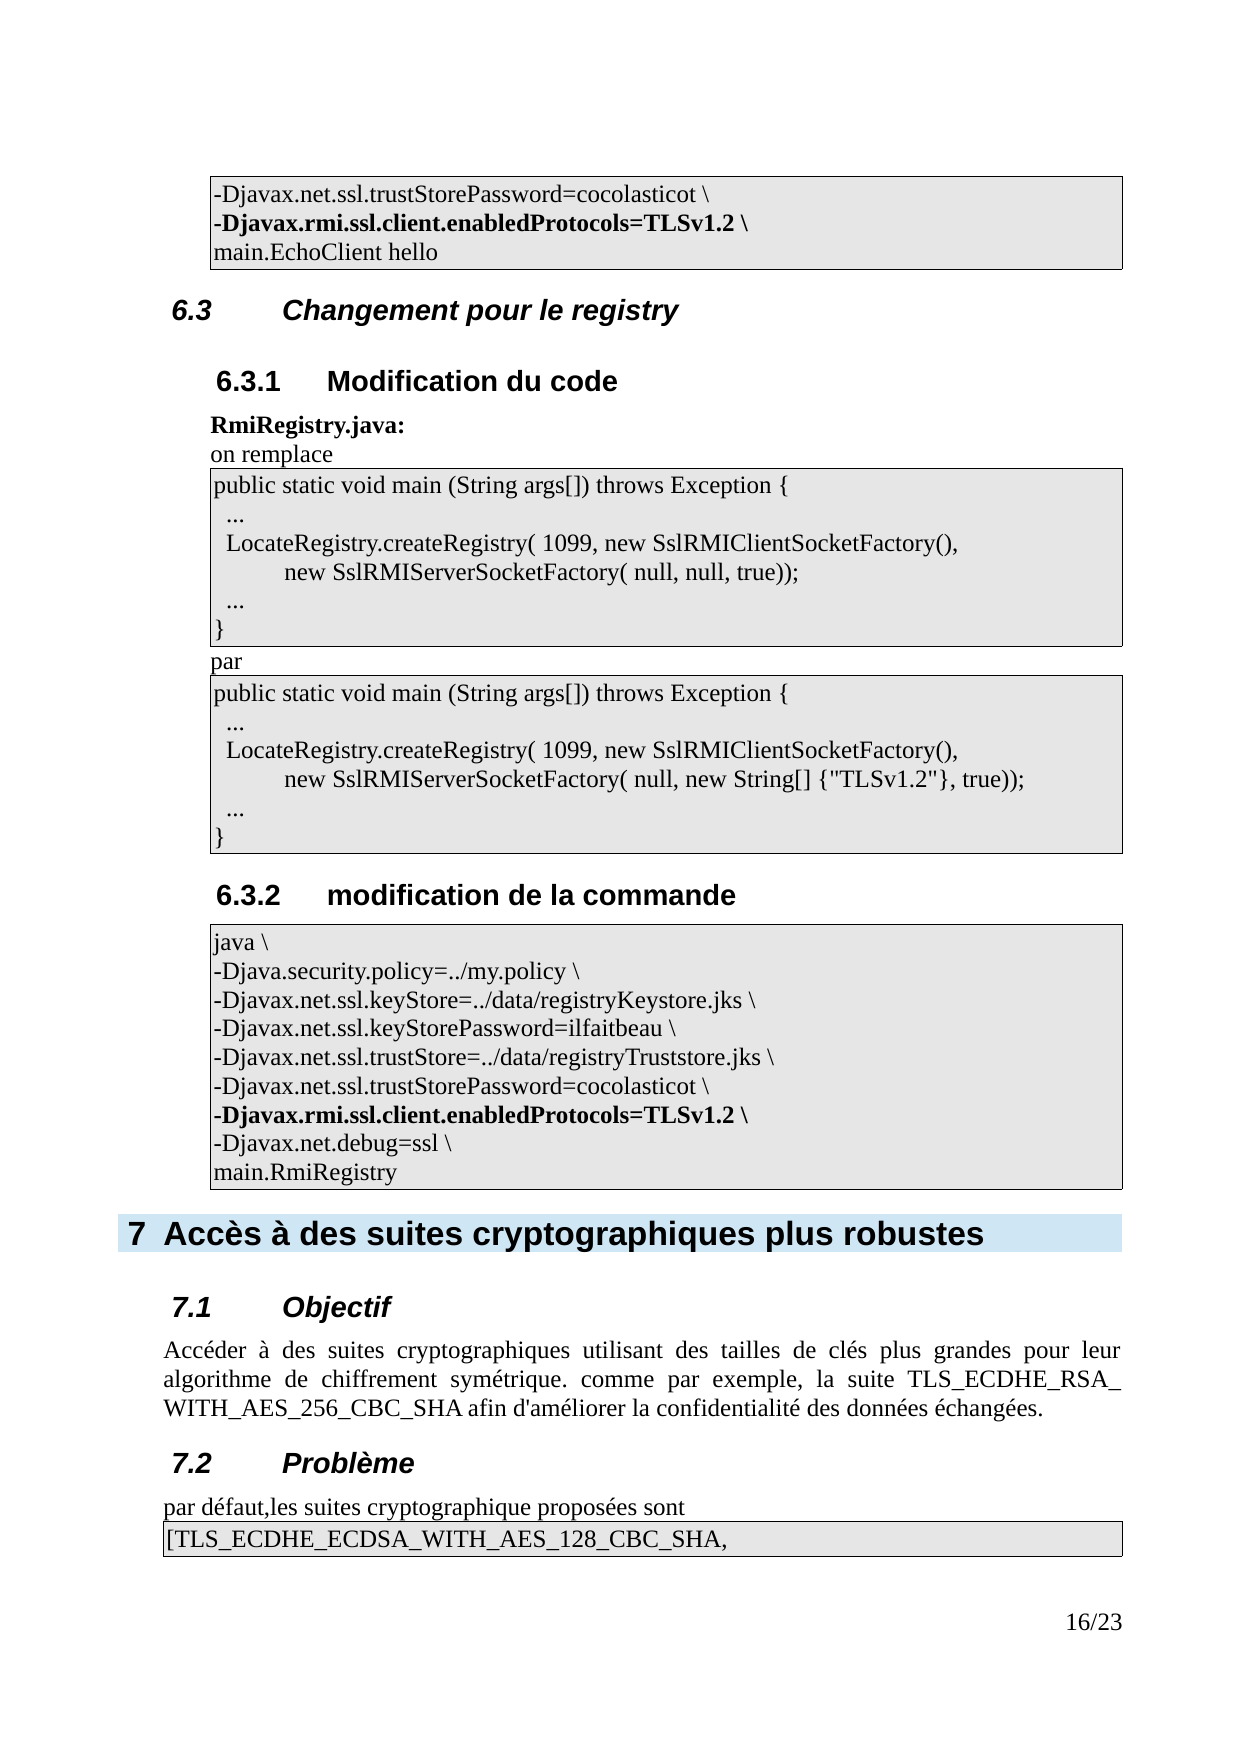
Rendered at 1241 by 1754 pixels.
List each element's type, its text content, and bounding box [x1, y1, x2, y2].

subtitle Changement pour le registry [163, 293, 1122, 327]
text -Djavax.net.ssl.trustStorePassword=cocolasticot \ [211, 1068, 1122, 1097]
text new SslRMIServerSocketFactory( null, null, true)); [211, 554, 1122, 583]
text [TLS_ECDHE_ECDSA_WITH_AES_128_CBC_SHA, [164, 1522, 1122, 1556]
text Accéder à des suites cryptographiques utilisant des tailles de clés plus grandes pour leur algorithme de chiffrement symétrique. comme par exemple, la suite TLS_ECDHE_RSA_ WITH_AES_256_CBC_SHA afin d'améliorer la confidentialité des données échangées. [163, 1336, 1122, 1422]
text LocateRegistry.createRegistry( 1099, new SslRMIClientSocketFactory(), [211, 525, 1122, 554]
text par [210, 647, 1122, 675]
text ... [211, 496, 1122, 525]
text ... [211, 790, 1122, 819]
text -Djava.security.policy=../my.policy \ [211, 953, 1122, 982]
subtitle modification de la commande [208, 878, 1122, 912]
text -Djavax.rmi.ssl.client.enabledProtocols=TLSv1.2 \ [211, 1097, 1122, 1125]
text } [211, 611, 1122, 646]
text -Djavax.net.ssl.trustStore=../data/registryTruststore.jks \ [211, 1039, 1122, 1068]
text java \ [211, 925, 1122, 953]
text ... [211, 583, 1122, 611]
text public static void main (String args[]) throws Exception { [211, 676, 1122, 704]
subtitle Problème [163, 1447, 1122, 1480]
text -Djavax.net.ssl.trustStorePassword=cocolasticot \ [211, 177, 1122, 205]
text ... [211, 704, 1122, 732]
text -Djavax.net.ssl.keyStore=../data/registryKeystore.jks \ [211, 982, 1122, 1010]
text -Djavax.rmi.ssl.client.enabledProtocols=TLSv1.2 \ [211, 205, 1122, 234]
text par défaut,les suites cryptographique proposées sont [163, 1492, 1122, 1521]
text -Djavax.net.debug=ssl \ [211, 1125, 1122, 1154]
text public static void main (String args[]) throws Exception { [211, 469, 1122, 496]
text RmiRegistry.java: [210, 410, 1122, 439]
text main.EchoClient hello [211, 234, 1122, 269]
text -Djavax.net.ssl.keyStorePassword=ilfaitbeau \ [211, 1010, 1122, 1039]
text main.RmiRegistry [211, 1154, 1122, 1189]
text } [211, 819, 1122, 853]
text LocateRegistry.createRegistry( 1099, new SslRMIClientSocketFactory(), [211, 732, 1122, 761]
subtitle Modification du code [208, 364, 1122, 398]
text on remplace [210, 439, 1122, 468]
text new SslRMIServerSocketFactory( null, new String[] {"TLSv1.2"}, true)); [211, 761, 1122, 790]
subtitle Accès à des suites cryptographiques plus robustes [118, 1214, 1122, 1252]
subtitle Objectif [163, 1289, 1122, 1323]
